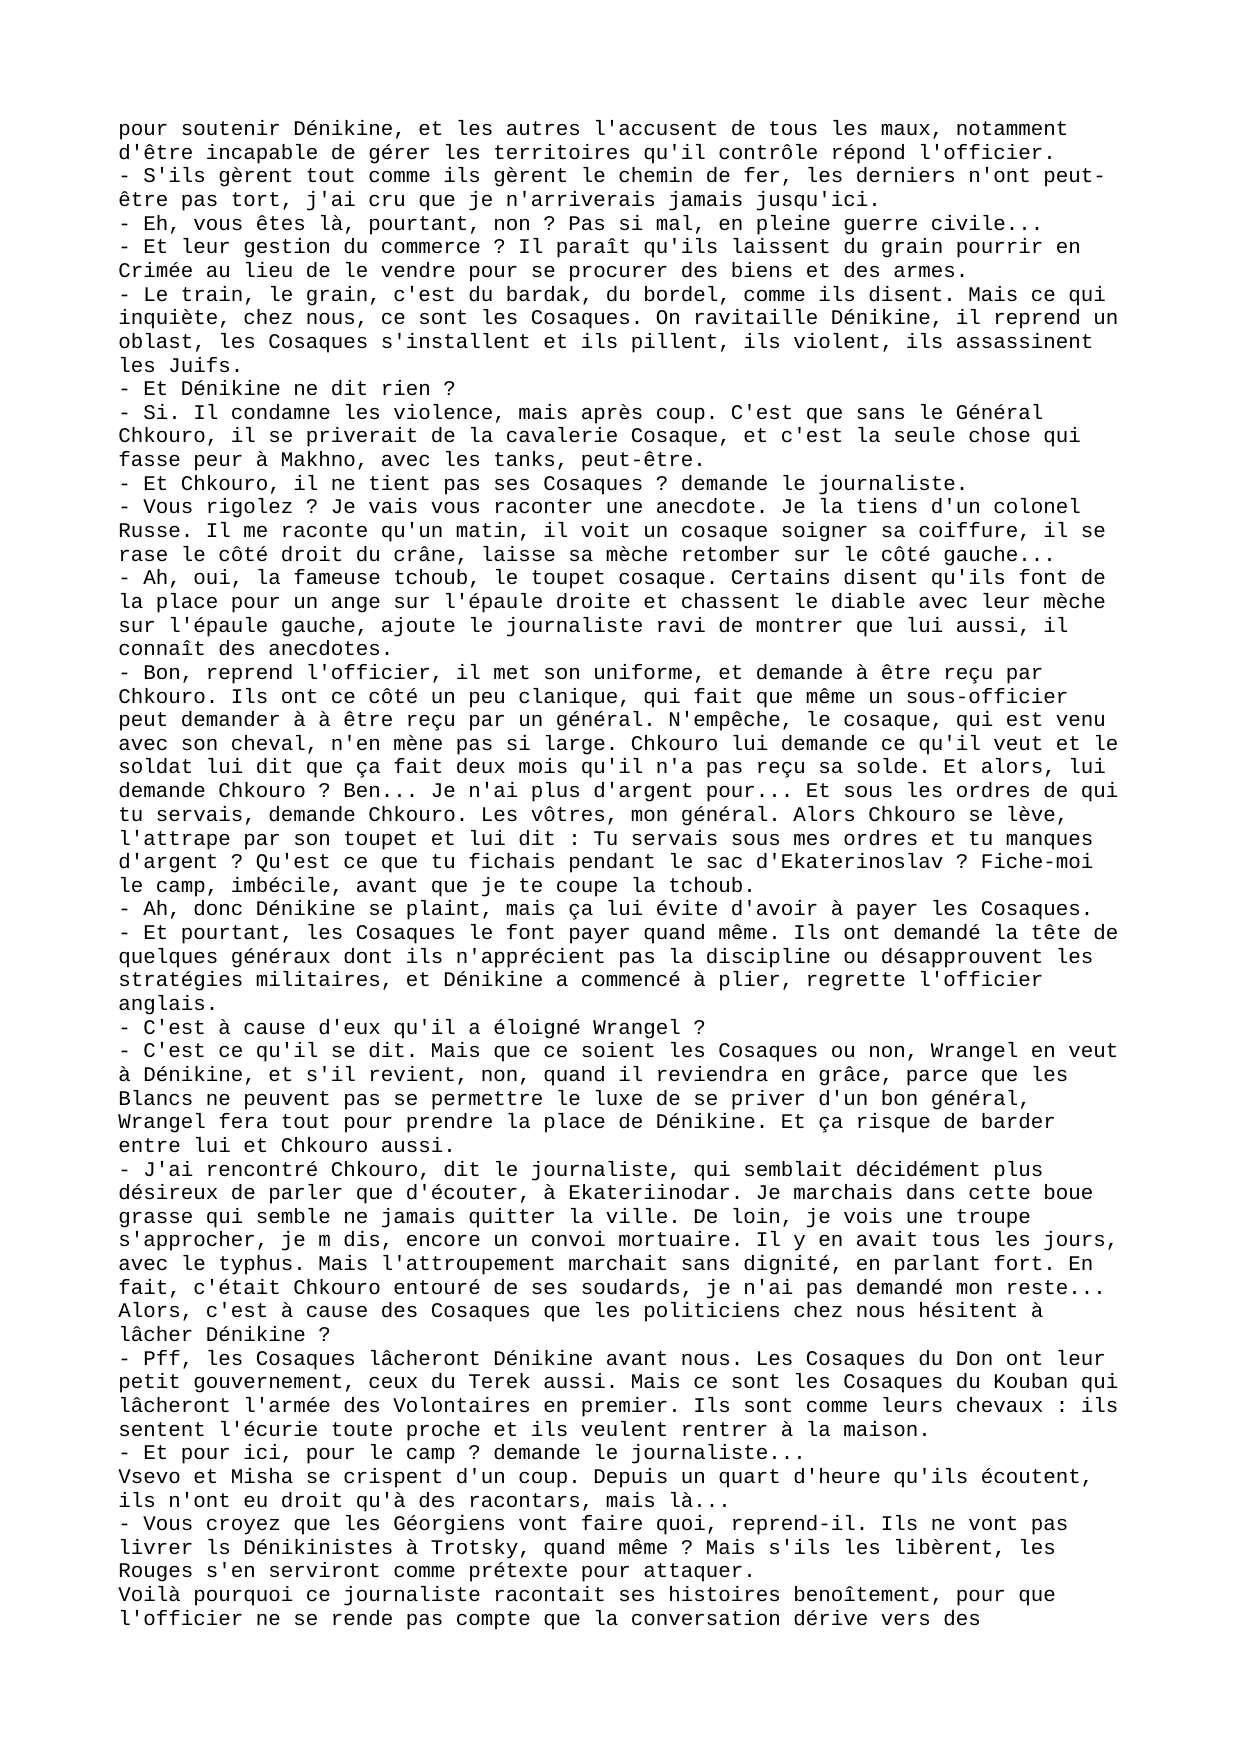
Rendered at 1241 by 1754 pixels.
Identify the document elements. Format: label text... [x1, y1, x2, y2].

text Voilà pourquoi ce journaliste racontait ses histoires benoîtement, pour que l'officier ne se rende pas compte que la conversation dérive vers des [118, 1584, 1122, 1631]
text - C'est ce qu'il se dit. Mais que ce soient les Cosaques ou non, Wrangel en veut à Dénikine, et s'il revient, non, quand il reviendra en grâce, parce que les Blancs ne peuvent pas se permettre le luxe de se priver d'un bon général, Wrangel fera tout pour prendre la place de Dénikine. Et ça risque de barder entre lui et Chkouro aussi. [118, 1040, 1122, 1158]
text - Vous croyez que les Géorgiens vont faire quoi, reprend-il. Ils ne vont pas livrer ls Dénikinistes à Trotsky, quand même ? Mais s'ils les libèrent, les Rouges s'en serviront comme prétexte pour attaquer. [118, 1513, 1122, 1584]
text - Vous rigolez ? Je vais vous raconter une anecdote. Je la tiens d'un colonel Russe. Il me raconte qu'un matin, il voit un cosaque soigner sa coiffure, il se rase le côté droit du crâne, laisse sa mèche retomber sur le côté gauche... [118, 496, 1122, 567]
text - S'ils gèrent tout comme ils gèrent le chemin de fer, les derniers n'ont peut-être pas tort, j'ai cru que je n'arriverais jamais jusqu'ici. [118, 165, 1122, 213]
text - Si. Il condamne les violence, mais après coup. C'est que sans le Général Chkouro, il se priverait de la cavalerie Cosaque, et c'est la seule chose qui fasse peur à Makhno, avec les tanks, peut-être. [118, 402, 1122, 473]
text pour soutenir Dénikine, et les autres l'accusent de tous les maux, notamment d'être incapable de gérer les territoires qu'il contrôle répond l'officier. [118, 118, 1122, 165]
text - Et pour ici, pour le camp ? demande le journaliste... [118, 1442, 1122, 1466]
text - Et pourtant, les Cosaques le font payer quand même. Ils ont demandé la tête de quelques généraux dont ils n'apprécient pas la discipline ou désapprouvent les stratégies militaires, et Dénikine a commencé à plier, regrette l'officier anglais. [118, 922, 1122, 1017]
text - J'ai rencontré Chkouro, dit le journaliste, qui semblait décidément plus désireux de parler que d'écouter, à Ekateriinodar. Je marchais dans cette boue grasse qui semble ne jamais quitter la ville. De loin, je vois une troupe s'approcher, je m dis, encore un convoi mortuaire. Il y en avait tous les jours, avec le typhus. Mais l'attroupement marchait sans dignité, en parlant fort. En fait, c'était Chkouro entouré de ses soudards, je n'ai pas demandé mon reste... Alors, c'est à cause des Cosaques que les politiciens chez nous hésitent à lâcher Dénikine ? [118, 1158, 1122, 1348]
text - Et Chkouro, il ne tient pas ses Cosaques ? demande le journaliste. [118, 473, 1122, 496]
text - Ah, oui, la fameuse tchoub, le toupet cosaque. Certains disent qu'ils font de la place pour un ange sur l'épaule droite et chassent le diable avec leur mèche sur l'épaule gauche, ajoute le journaliste ravi de montrer que lui aussi, il connaît des anecdotes. [118, 567, 1122, 662]
text - Ah, donc Dénikine se plaint, mais ça lui évite d'avoir à payer les Cosaques. [118, 898, 1122, 922]
text - Et Dénikine ne dit rien ? [118, 378, 1122, 402]
text - Pff, les Cosaques lâcheront Dénikine avant nous. Les Cosaques du Don ont leur petit gouvernement, ceux du Terek aussi. Mais ce sont les Cosaques du Kouban qui lâcheront l'armée des Volontaires en premier. Ils sont comme leurs chevaux : ils sentent l'écurie toute proche et ils veulent rentrer à la maison. [118, 1348, 1122, 1442]
text - Eh, vous êtes là, pourtant, non ? Pas si mal, en pleine guerre civile... [118, 213, 1122, 236]
text - Bon, reprend l'officier, il met son uniforme, et demande à être reçu par Chkouro. Ils ont ce côté un peu clanique, qui fait que même un sous-officier peut demander à à être reçu par un général. N'empêche, le cosaque, qui est venu avec son cheval, n'en mène pas si large. Chkouro lui demande ce qu'il veut et le soldat lui dit que ça fait deux mois qu'il n'a pas reçu sa solde. Et alors, lui demande Chkouro ? Ben... Je n'ai plus d'argent pour... Et sous les ordres de qui tu servais, demande Chkouro. Les vôtres, mon général. Alors Chkouro se lève, l'attrape par son toupet et lui dit : Tu servais sous mes ordres et tu manques d'argent ? Qu'est ce que tu fichais pendant le sac d'Ekaterinoslav ? Fiche-moi le camp, imbécile, avant que je te coupe la tchoub. [118, 662, 1122, 898]
text - Le train, le grain, c'est du bardak, du bordel, comme ils disent. Mais ce qui inquiète, chez nous, ce sont les Cosaques. On ravitaille Dénikine, il reprend un oblast, les Cosaques s'installent et ils pillent, ils violent, ils assassinent les Juifs. [118, 284, 1122, 378]
text - Et leur gestion du commerce ? Il paraît qu'ils laissent du grain pourrir en Crimée au lieu de le vendre pour se procurer des biens et des armes. [118, 236, 1122, 284]
text Vsevo et Misha se crispent d'un coup. Depuis un quart d'heure qu'ils écoutent, ils n'ont eu droit qu'à des racontars, mais là... [118, 1466, 1122, 1513]
text - C'est à cause d'eux qu'il a éloigné Wrangel ? [118, 1017, 1122, 1040]
